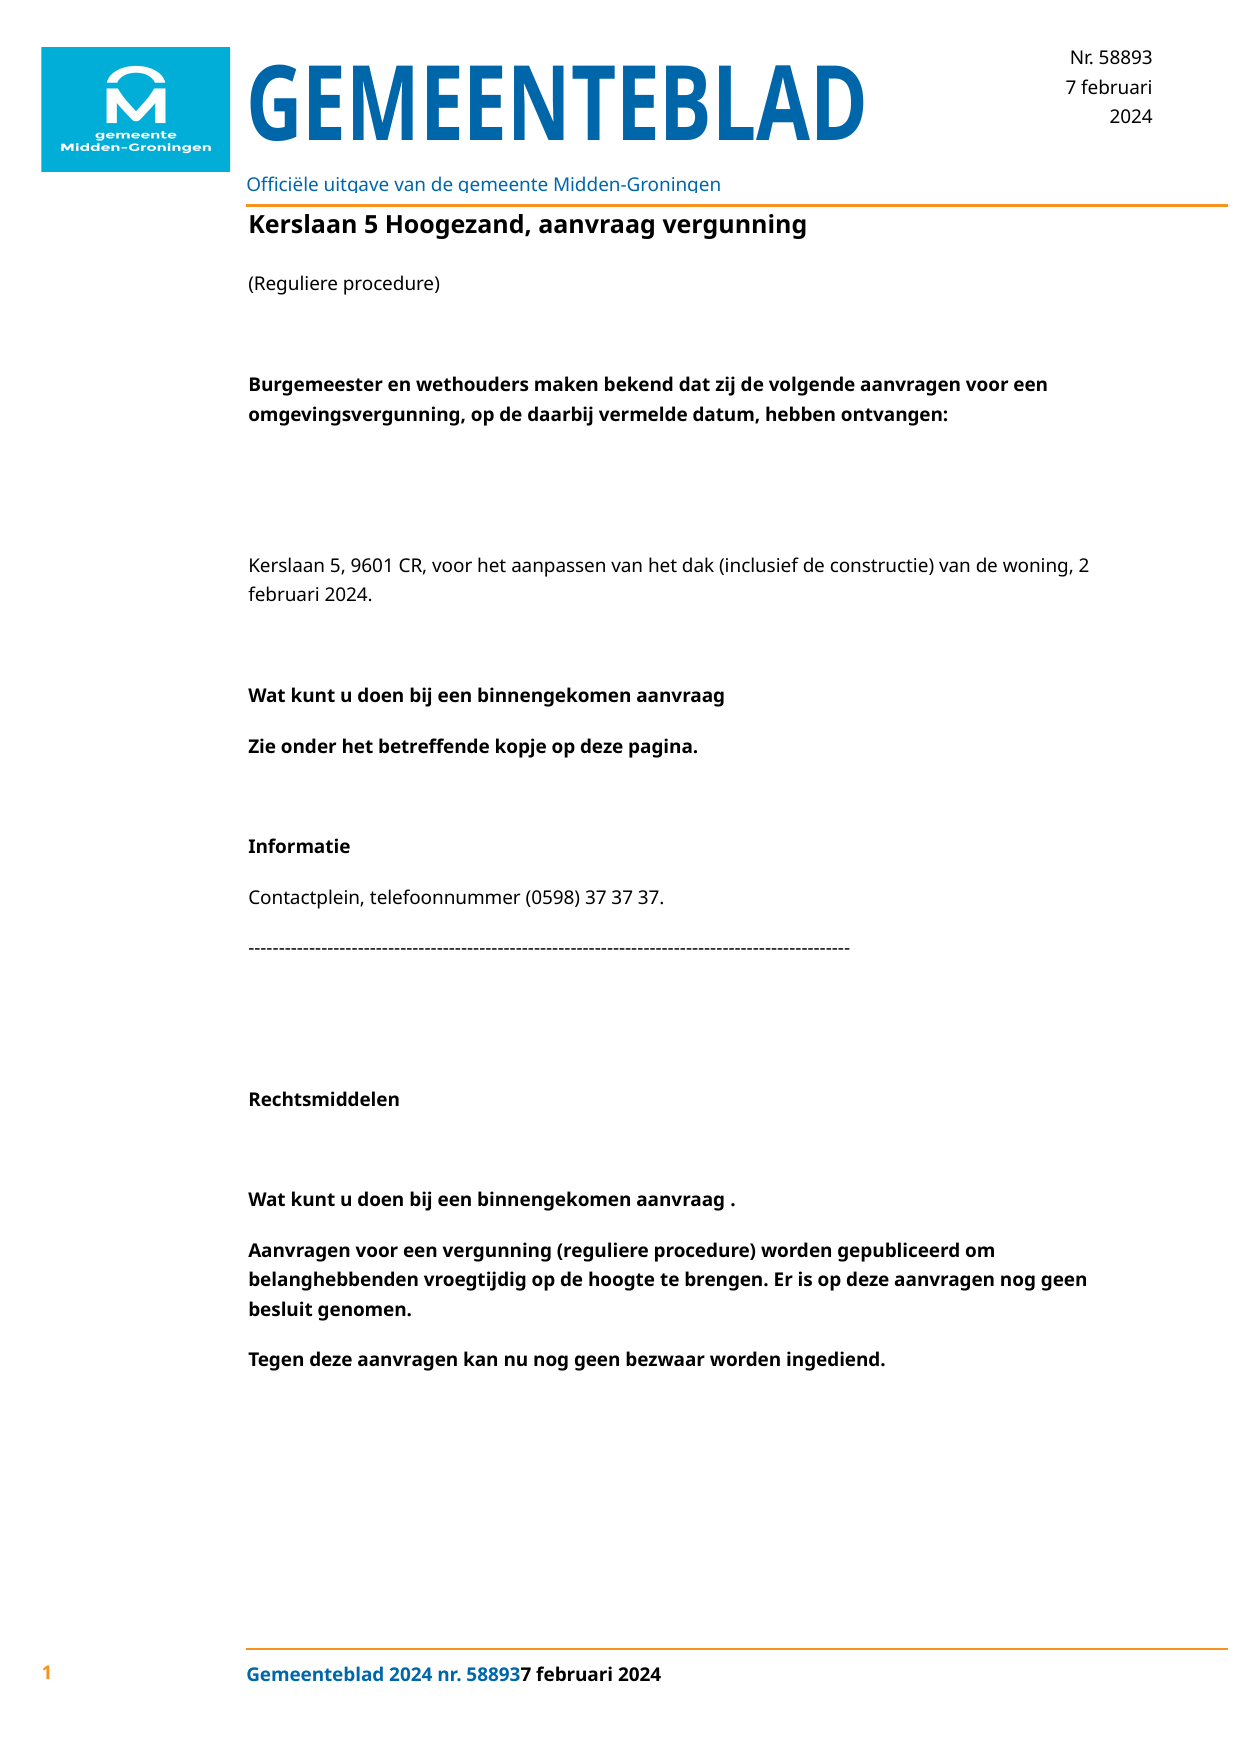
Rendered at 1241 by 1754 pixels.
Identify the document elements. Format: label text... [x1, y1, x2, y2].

text Wat kunt u doen bij een binnengekomen aanvraag [248, 682, 1152, 708]
text Rechtsmiddelen [248, 1086, 1152, 1111]
text Wat kunt u doen bij een binnengekomen aanvraag . [248, 1187, 1152, 1212]
picture [108, 66, 164, 82]
text Burgemeester en wethouders maken bekend dat zij de volgende aanvragen voor een omgevingsvergunning, op de daarbij vermelde datum, hebben ontvangen: [248, 371, 1152, 426]
text Kerslaan 5, 9601 CR, voor het aanpassen van het dak (inclusief de constructie) van de woning, 2 februari 2024. [248, 552, 1152, 607]
text (Reguliere procedure) [248, 270, 1152, 296]
text Contactplein, telefoonnummer (0598) 37 37 37. [248, 884, 1152, 910]
picture [107, 89, 165, 122]
text --------------------------------------------------------------------------------------------------- [248, 934, 1152, 960]
text Zie onder het betreffende kopje op deze pagina. [248, 733, 1152, 758]
text Aanvragen voor een vergunning (reguliere procedure) worden gepubliceerd om belanghebbenden vroegtijdig op de hoogte te brengen. Er is op deze aanvragen nog geen besluit genomen. [248, 1237, 1152, 1322]
text Informatie [248, 834, 1152, 859]
text Kerslaan 5 Hoogezand, aanvraag vergunning [248, 207, 1152, 241]
picture [184, 146, 190, 153]
text Tegen deze aanvragen kan nu nog geen bezwaar worden ingediend. [248, 1347, 1152, 1372]
